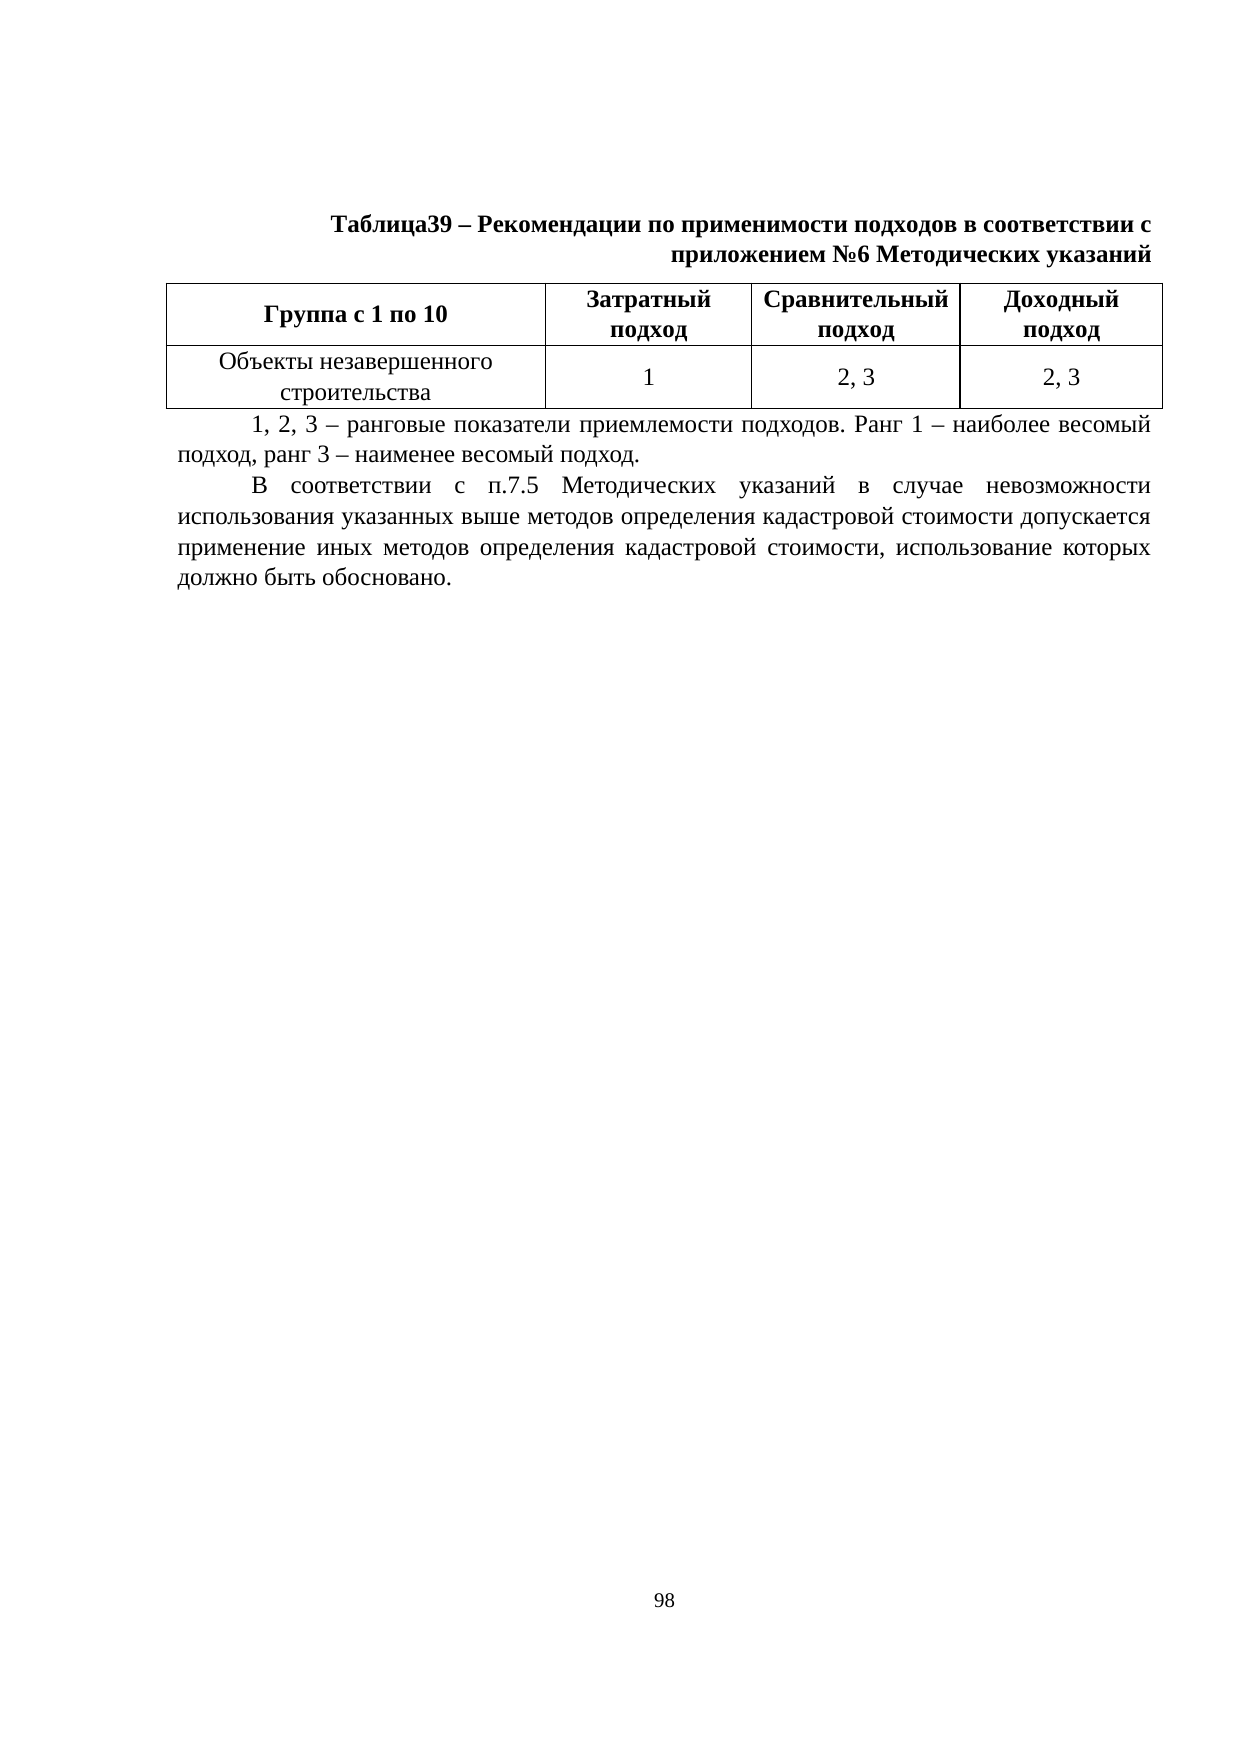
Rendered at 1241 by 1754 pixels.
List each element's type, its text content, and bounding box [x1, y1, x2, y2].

table_cell 1 [546, 346, 751, 408]
table_header Затратный подход [546, 284, 751, 345]
text В соответствии с п.7.5 Методических указаний в случае невозможности использования указанных выше методов определения кадастровой стоимости допускается применение иных методов определения кадастровой стоимости, использование которых должно быть обосновано. [177, 470, 1152, 591]
table_header Сравнительный подход [752, 284, 959, 345]
table_cell Объекты незавершенного строительства [167, 346, 545, 408]
table_cell 2, 3 [752, 346, 959, 408]
text 1, 2, 3 – ранговые показатели приемлемости подходов. Ранг 1 – наиболее весомый подход, ранг 3 – наименее весомый подход. [177, 409, 1152, 468]
text Таблица39 – Рекомендации по применимости подходов в соответствии с приложением №6 Методических указаний [177, 209, 1152, 268]
table_header Доходный подход [961, 284, 1162, 345]
table_header Группа с 1 по 10 [167, 284, 545, 345]
table_cell 2, 3 [961, 346, 1162, 408]
